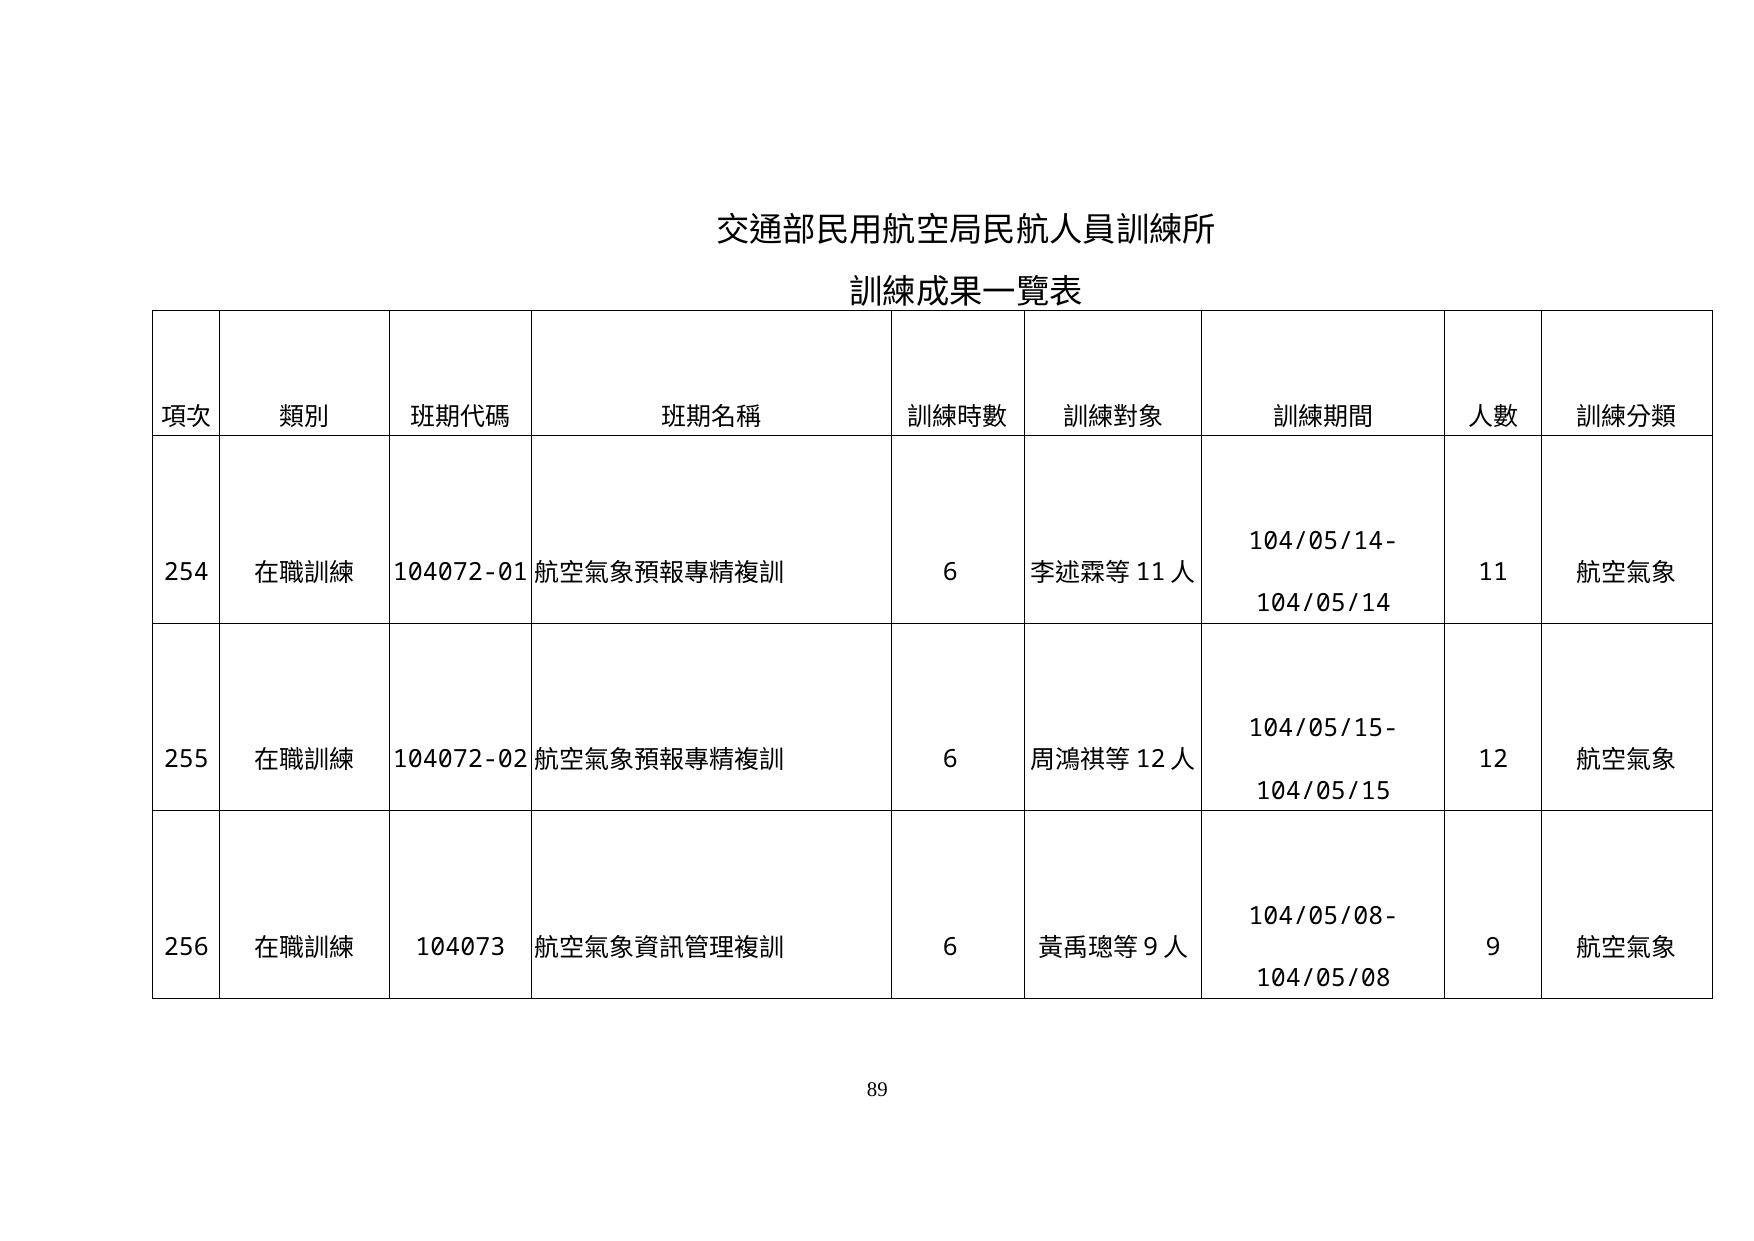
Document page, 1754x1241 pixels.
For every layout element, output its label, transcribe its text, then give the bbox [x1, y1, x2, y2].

table_cell 12 [1445, 624, 1541, 810]
table_cell 航空氣象預報專精複訓 [532, 436, 891, 623]
table_cell 104072-02 [390, 624, 531, 810]
table_cell 李述霖等11人 [1025, 436, 1201, 623]
table_cell 航空氣象 [1542, 811, 1712, 998]
table_cell 6 [892, 436, 1024, 623]
table_cell 104/05/14-104/05/14 [1202, 436, 1444, 623]
table_cell 班期名稱 [532, 311, 891, 435]
table_cell 訓練時數 [892, 311, 1024, 435]
table_cell 項次 [153, 311, 219, 435]
table_cell 訓練期間 [1202, 311, 1444, 435]
table_cell 255 [153, 624, 219, 810]
table_header 交通部民用航空局民航人員訓練所 [220, 185, 1712, 248]
table_cell 航空氣象資訊管理複訓 [532, 811, 891, 998]
table_cell 104/05/15-104/05/15 [1202, 624, 1444, 810]
table_cell 在職訓練 [220, 436, 389, 623]
table_cell 9 [1445, 811, 1541, 998]
table_header [153, 185, 219, 248]
table_cell 11 [1445, 436, 1541, 623]
table_cell 類別 [220, 311, 389, 435]
table_cell 班期代碼 [390, 311, 531, 435]
table_cell 6 [892, 624, 1024, 810]
table_cell 訓練分類 [1542, 311, 1712, 435]
table_cell 周鴻祺等12人 [1025, 624, 1201, 810]
table_cell 航空氣象預報專精複訓 [532, 624, 891, 810]
table_cell 訓練對象 [1025, 311, 1201, 435]
table_cell 在職訓練 [220, 811, 389, 998]
table_cell 在職訓練 [220, 624, 389, 810]
table_cell 6 [892, 811, 1024, 998]
table_cell 航空氣象 [1542, 436, 1712, 623]
table_cell 104/05/08-104/05/08 [1202, 811, 1444, 998]
table_cell 256 [153, 811, 219, 998]
table_cell 航空氣象 [1542, 624, 1712, 810]
table_cell 104073 [390, 811, 531, 998]
table_cell 人數 [1445, 311, 1541, 435]
table_cell 104072-01 [390, 436, 531, 623]
table_cell 黃禹璁等9人 [1025, 811, 1201, 998]
table_cell [153, 248, 219, 310]
table_cell 訓練成果一覽表 [220, 248, 1712, 310]
table_cell 254 [153, 436, 219, 623]
